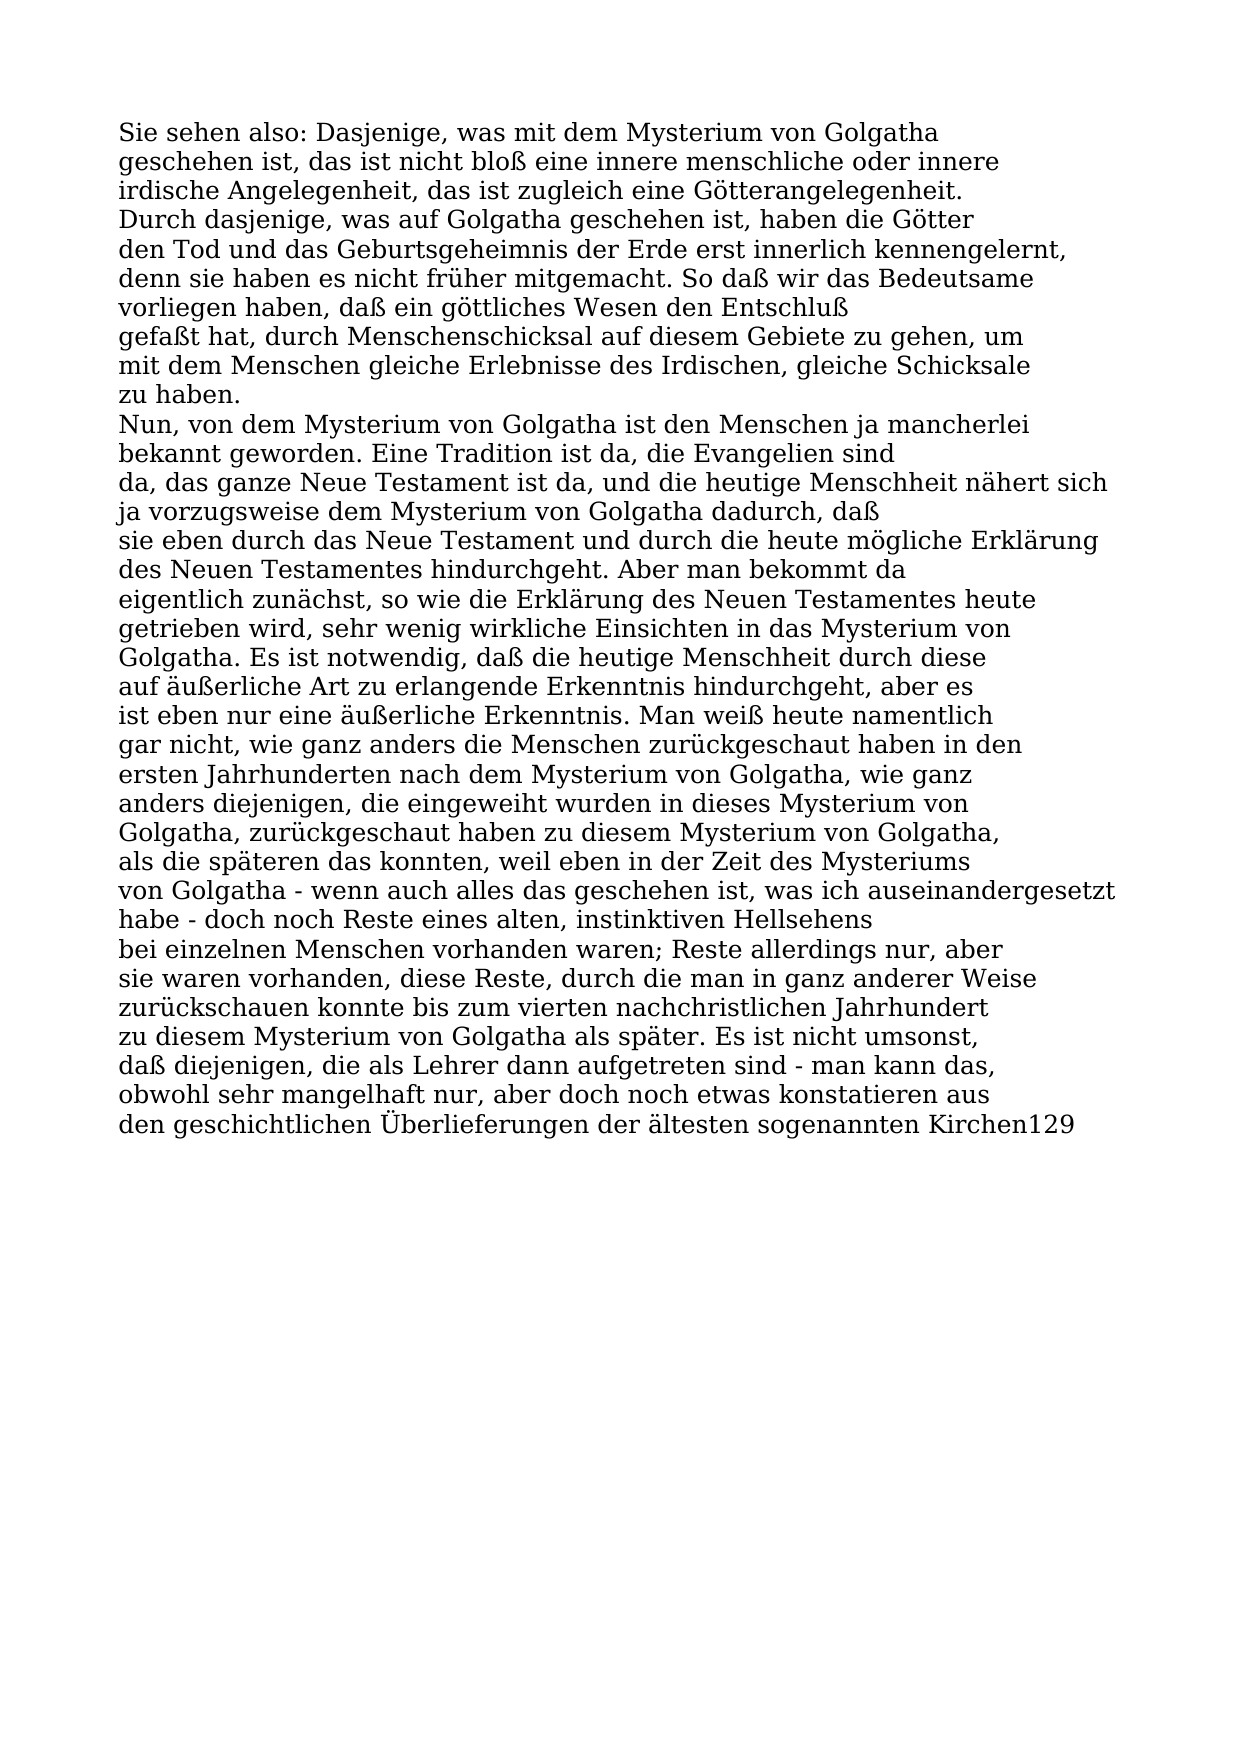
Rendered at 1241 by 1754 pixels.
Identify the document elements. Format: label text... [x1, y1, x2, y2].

text sie waren vorhanden, diese Reste, durch die man in ganz anderer Weise [118, 964, 1122, 993]
text irdische Angelegenheit, das ist zugleich eine Götterangelegenheit. [118, 176, 1122, 206]
text getrieben wird, sehr wenig wirkliche Einsichten in das Mysterium von [118, 614, 1122, 643]
text als die späteren das konnten, weil eben in der Zeit des Mysteriums [118, 847, 1122, 876]
text zurückschauen konnte bis zum vierten nachchristlichen Jahrhundert [118, 993, 1122, 1022]
text bei einzelnen Menschen vorhanden waren; Reste allerdings nur, aber [118, 935, 1122, 964]
text ersten Jahrhunderten nach dem Mysterium von Golgatha, wie ganz [118, 760, 1122, 789]
text ist eben nur eine äußerliche Erkenntnis. Man weiß heute namentlich [118, 701, 1122, 731]
text zu haben. [118, 381, 1122, 410]
text da, das ganze Neue Testament ist da, und die heutige Menschheit nähert sich ja vorzugsweise dem Mysterium von Golgatha dadurch, daß [118, 468, 1122, 526]
text Nun, von dem Mysterium von Golgatha ist den Menschen ja mancherlei bekannt geworden. Eine Tradition ist da, die Evangelien sind [118, 410, 1122, 468]
text eigentlich zunächst, so wie die Erklärung des Neuen Testamentes heute [118, 585, 1122, 614]
text Sie sehen also: Dasjenige, was mit dem Mysterium von Golgatha [118, 118, 1122, 147]
text Golgatha, zurückgeschaut haben zu diesem Mysterium von Golgatha, [118, 818, 1122, 847]
text geschehen ist, das ist nicht bloß eine innere menschliche oder innere [118, 147, 1122, 176]
text daß diejenigen, die als Lehrer dann aufgetreten sind - man kann das, [118, 1051, 1122, 1081]
text mit dem Menschen gleiche Erlebnisse des Irdischen, gleiche Schicksale [118, 351, 1122, 381]
text den Tod und das Geburtsgeheimnis der Erde erst innerlich kennengelernt, denn sie haben es nicht früher mitgemacht. So daß wir das Bedeutsame vorliegen haben, daß ein göttliches Wesen den Entschluß [118, 235, 1122, 322]
text zu diesem Mysterium von Golgatha als später. Es ist nicht umsonst, [118, 1022, 1122, 1051]
text obwohl sehr mangelhaft nur, aber doch noch etwas konstatieren aus [118, 1081, 1122, 1110]
text von Golgatha - wenn auch alles das geschehen ist, was ich auseinandergesetzt habe - doch noch Reste eines alten, instinktiven Hellsehens [118, 876, 1122, 935]
text sie eben durch das Neue Testament und durch die heute mögliche Erklärung des Neuen Testamentes hindurchgeht. Aber man bekommt da [118, 526, 1122, 585]
text auf äußerliche Art zu erlangende Erkenntnis hindurchgeht, aber es [118, 672, 1122, 701]
text Durch dasjenige, was auf Golgatha geschehen ist, haben die Götter [118, 206, 1122, 235]
text Golgatha. Es ist notwendig, daß die heutige Menschheit durch diese [118, 643, 1122, 672]
text anders diejenigen, die eingeweiht wurden in dieses Mysterium von [118, 789, 1122, 818]
text gefaßt hat, durch Menschenschicksal auf diesem Gebiete zu gehen, um [118, 322, 1122, 351]
text den geschichtlichen Überlieferungen der ältesten sogenannten Kirchen129 [118, 1110, 1122, 1139]
text gar nicht, wie ganz anders die Menschen zurückgeschaut haben in den [118, 731, 1122, 760]
